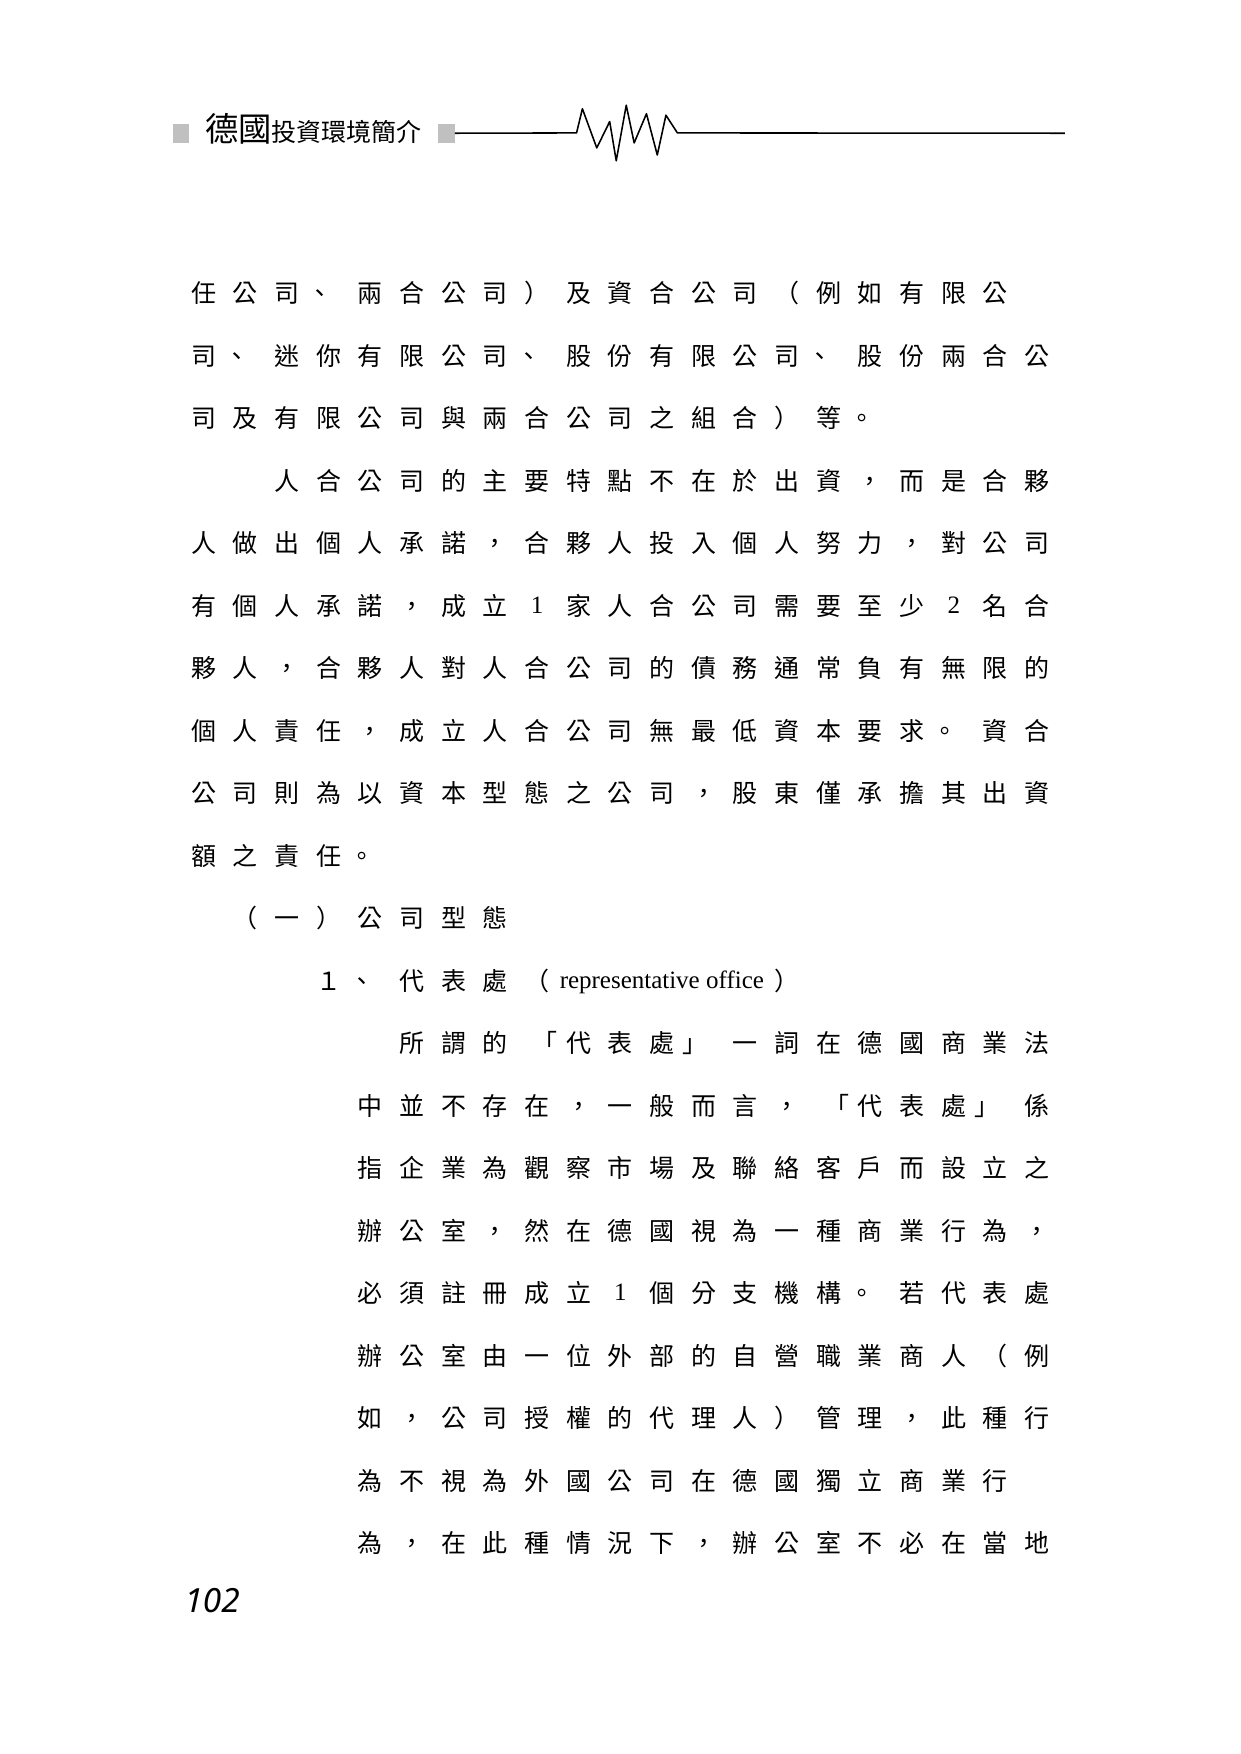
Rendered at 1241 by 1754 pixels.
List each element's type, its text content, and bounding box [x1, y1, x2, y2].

text １、代表處（representative office） [281, 938, 1058, 1000]
text 人合公司的主要特點不在於出資，而是合夥人做出個人承諾，合夥人投入個人努力，對公司有個人承諾，成立1家人合公司需要至少2名合夥人，合夥人對人合公司的債務通常負有無限的個人責任，成立人合公司無最低資本要求。資合公司則為以資本型態之公司，股東僅承擔其出資額之責任。 [183, 438, 1058, 875]
text 任公司、兩合公司）及資合公司（例如有限公司、迷你有限公司、股份有限公司、股份兩合公司及有限公司與兩合公司之組合）等。 [183, 250, 1058, 438]
text （一）公司型態 [207, 875, 1058, 938]
text 所謂的「代表處」一詞在德國商業法中並不存在，一般而言，「代表處」係指企業為觀察市場及聯絡客戶而設立之辦公室，然在德國視為一種商業行為，必須註冊成立1個分支機構。若代表處辦公室由一位外部的自營職業商人（例如，公司授權的代理人）管理，此種行為不視為外國公司在德國獨立商業行為，在此種情況下，辦公室不必在當地 [330, 1000, 1058, 1563]
